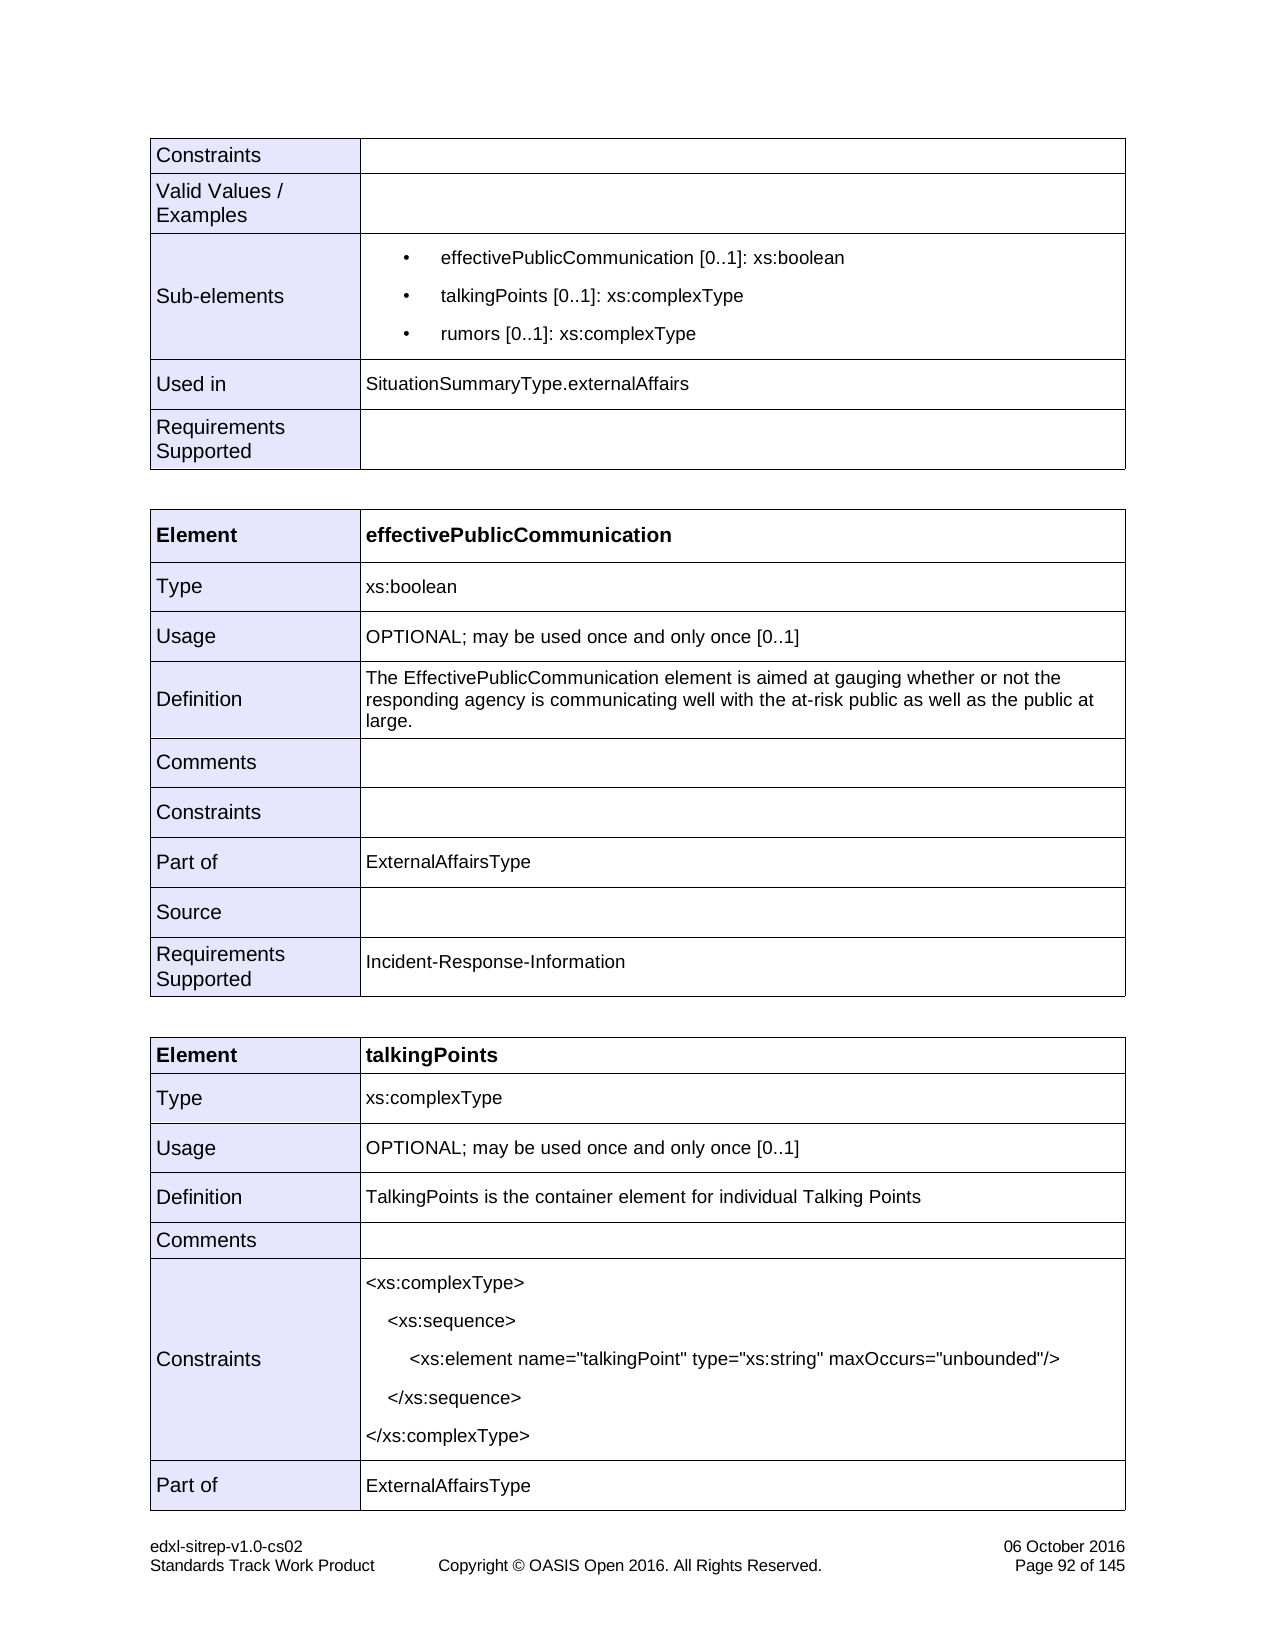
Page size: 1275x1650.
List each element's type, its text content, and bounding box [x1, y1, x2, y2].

table_cell [361, 788, 1125, 837]
table_cell Usage [151, 612, 360, 661]
table_cell Used in [151, 360, 360, 409]
table_cell Definition [151, 1173, 360, 1222]
table_header Element [151, 1038, 360, 1073]
table_cell Constraints [151, 1259, 360, 1460]
table_cell effectivePublicCommunication [0..1]: xs:boolean talkingPoints [0..1]: xs:complexType rumors [0..1]: xs:complexType [361, 234, 1125, 359]
table_cell ExternalAffairsType [361, 838, 1125, 887]
table_cell SituationSummaryType.externalAffairs [361, 360, 1125, 409]
table_cell Constraints [151, 139, 360, 173]
table_cell [361, 410, 1125, 468]
table_header effectivePublicCommunication [361, 510, 1125, 562]
table_header Element [151, 510, 360, 562]
table_cell Incident-Response-Information [361, 938, 1125, 996]
table_cell Type [151, 1074, 360, 1122]
table_cell Constraints [151, 788, 360, 837]
table_cell OPTIONAL; may be used once and only once [0..1] [361, 1124, 1125, 1172]
table_cell Sub-elements [151, 234, 360, 359]
table_cell xs:complexType [361, 1074, 1125, 1122]
table_cell Part of [151, 838, 360, 887]
table_cell The EffectivePublicCommunication element is aimed at gauging whether or not the responding agency is communicating well with the at-risk public as well as the public at large. [361, 662, 1125, 737]
table_cell ExternalAffairsType [361, 1461, 1125, 1510]
table_cell Comments [151, 1223, 360, 1258]
table_cell Requirements Supported [151, 410, 360, 468]
table_cell xs:boolean [361, 563, 1125, 611]
table_cell Valid Values / Examples [151, 174, 360, 233]
table_cell Comments [151, 739, 360, 787]
table_cell [361, 139, 1125, 173]
table_cell Requirements Supported [151, 938, 360, 996]
table_cell Definition [151, 662, 360, 737]
table_cell Source [151, 888, 360, 937]
table_cell [361, 1223, 1125, 1258]
table_cell Type [151, 563, 360, 611]
table_cell TalkingPoints is the container element for individual Talking Points [361, 1173, 1125, 1222]
table_cell Usage [151, 1124, 360, 1172]
table_cell [361, 174, 1125, 233]
table_header talkingPoints [361, 1038, 1125, 1073]
table_cell [361, 888, 1125, 937]
table_cell <xs:complexType> <xs:sequence> <xs:element name="talkingPoint" type="xs:string" maxOccurs="unbounded"/> </xs:sequence> </xs:complexType> [361, 1259, 1125, 1460]
table_cell [361, 739, 1125, 787]
table_cell OPTIONAL; may be used once and only once [0..1] [361, 612, 1125, 661]
table_cell Part of [151, 1461, 360, 1510]
